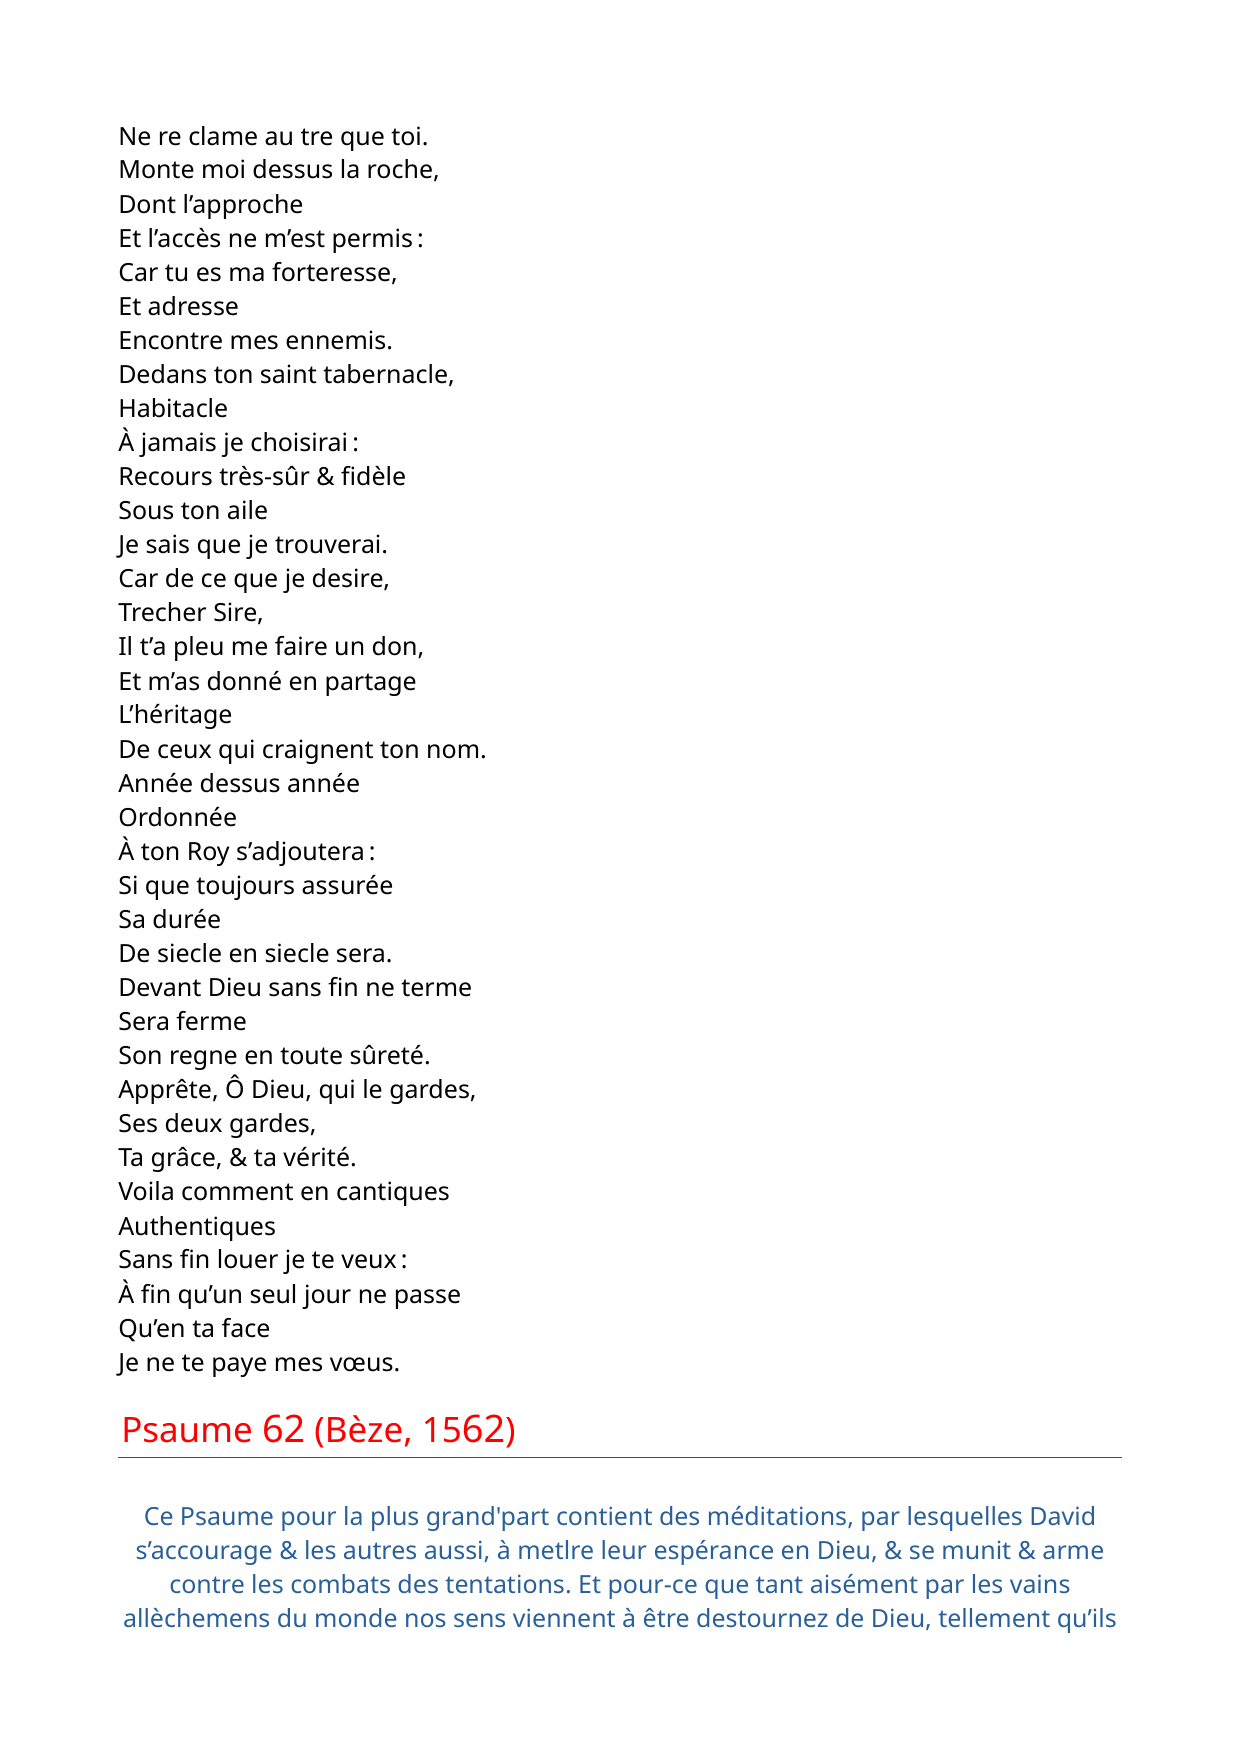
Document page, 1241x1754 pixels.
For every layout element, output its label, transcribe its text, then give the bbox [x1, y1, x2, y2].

text Si que toujours assurée [118, 867, 1122, 902]
text Dedans ton saint tabernacle, [118, 357, 1122, 391]
text Monte moi dessus la roche, [118, 152, 1122, 186]
text Dont l’approche [118, 186, 1122, 220]
text Voila comment en cantiques [118, 1174, 1122, 1208]
text De siecle en siecle sera. [118, 936, 1122, 970]
text Et adresse [118, 288, 1122, 322]
text Ta grâce, & ta vérité. [118, 1140, 1122, 1174]
text Authentiques [118, 1208, 1122, 1242]
text Je sais que je trouverai. [118, 527, 1122, 561]
text Ordonnée [118, 799, 1122, 833]
text Ce Psaume pour la plus grand'part contient des méditations, par lesquelles David s’accourage & les autres aussi, à metlre leur espérance en Dieu, & se munit & arme contre les combats des tentations. Et pour-ce que tant aisément par les vains allèchemens du monde nos sens viennent à être destournez de Dieu, tellement qu’ils [118, 1499, 1122, 1635]
text Qu’en ta face [118, 1310, 1122, 1344]
text Ne re clame au tre que toi. [118, 118, 1122, 152]
text Sans fin louer je te veux : [118, 1242, 1122, 1276]
text Habitacle [118, 391, 1122, 425]
text Ses deux gardes, [118, 1106, 1122, 1140]
text Année dessus année [118, 765, 1122, 799]
text À ton Roy s’adjoutera : [118, 833, 1122, 867]
text De ceux qui craignent ton nom. [118, 731, 1122, 765]
text L’héritage [118, 697, 1122, 731]
text Et m’as donné en partage [118, 663, 1122, 697]
text Et l’accès ne m’est permis : [118, 220, 1122, 254]
text Il t’a pleu me faire un don, [118, 629, 1122, 663]
text Sous ton aile [118, 493, 1122, 527]
text Car de ce que je desire, [118, 561, 1122, 595]
text Sa durée [118, 902, 1122, 936]
text À jamais je choisirai : [118, 425, 1122, 459]
text Trecher Sire, [118, 595, 1122, 629]
text Devant Dieu sans fin ne terme [118, 970, 1122, 1004]
subtitle Psaume 62 (Bèze, 1562) [118, 1399, 1122, 1457]
text Encontre mes ennemis. [118, 322, 1122, 357]
text Car tu es ma forteresse, [118, 254, 1122, 288]
text Apprête, Ô Dieu, qui le gardes, [118, 1072, 1122, 1106]
text Recours très-sûr & fidèle [118, 459, 1122, 493]
text Son regne en toute sûreté. [118, 1038, 1122, 1072]
text Je ne te paye mes vœus. [118, 1344, 1122, 1378]
text À fin qu’un seul jour ne passe [118, 1276, 1122, 1310]
text Sera ferme [118, 1004, 1122, 1038]
